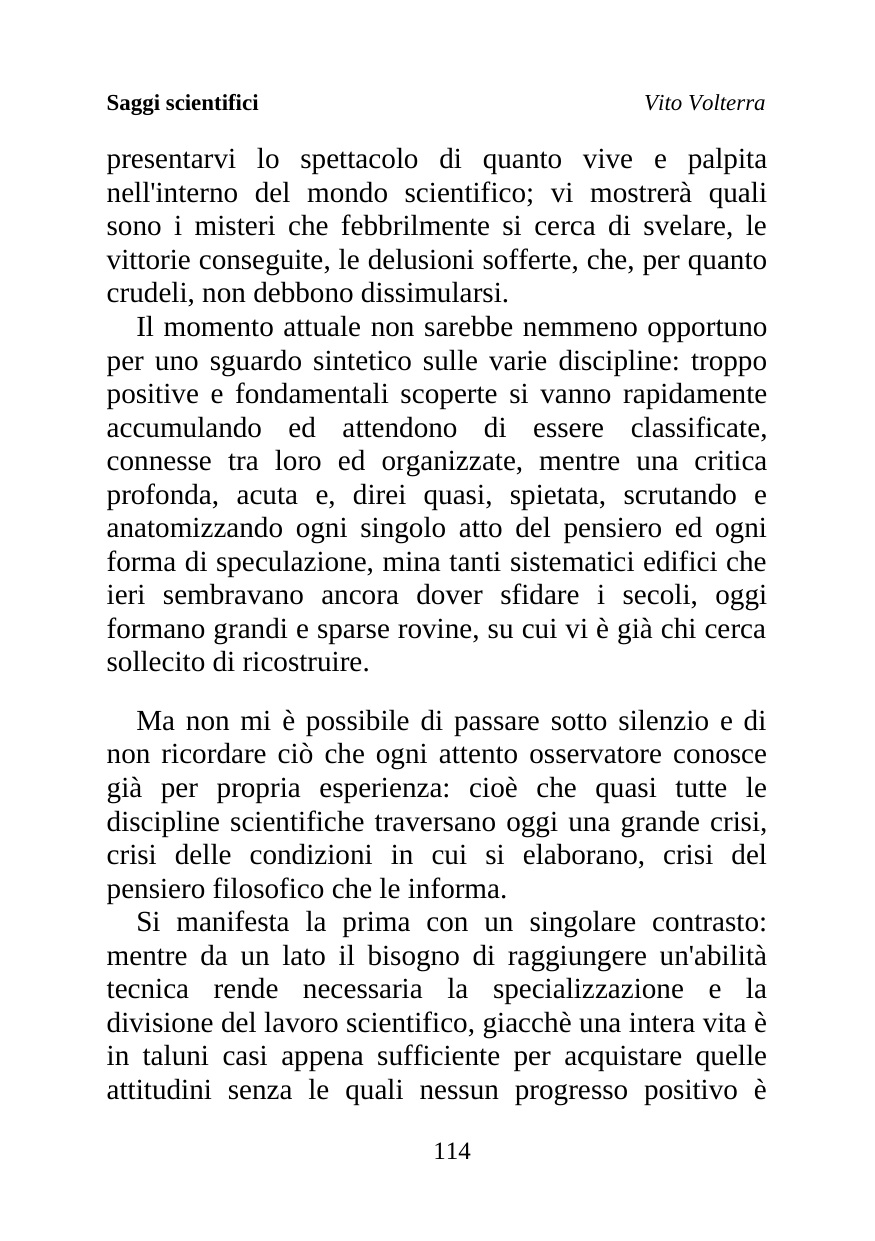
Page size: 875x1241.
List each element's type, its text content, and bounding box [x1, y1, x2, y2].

text Ma non mi è possibile di passare sotto silenzio e di non ricordare ciò che ogni attento osservatore conosce già per propria esperienza: cioè che quasi tutte le discipline scientifiche traversano oggi una grande crisi, crisi delle condizioni in cui si elaborano, crisi del pensiero filosofico che le informa. [106, 703, 768, 904]
text Si manifesta la prima con un singolare contrasto: mentre da un lato il bisogno di raggiungere un'abilità tecnica rende necessaria la specializzazione e la divisione del lavoro scientifico, giacchè una intera vita è in taluni casi appena sufficiente per acquistare quelle attitudini senza le quali nessun progresso positivo è [106, 904, 768, 1106]
text Il momento attuale non sarebbe nemmeno opportuno per uno sguardo sintetico sulle varie discipline: troppo positive e fondamentali scoperte si vanno rapidamente accumulando ed attendono di essere classificate, connesse tra loro ed organizzate, mentre una critica profonda, acuta e, direi quasi, spietata, scrutando e anatomizzando ogni singolo atto del pensiero ed ogni forma di speculazione, mina tanti sistematici edifici che ieri sembravano ancora dover sfidare i secoli, oggi formano grandi e sparse rovine, su cui vi è già chi cerca sollecito di ricostruire. [106, 309, 768, 678]
text presentarvi lo spettacolo di quanto vive e palpita nell'interno del mondo scientifico; vi mostrerà quali sono i misteri che febbrilmente si cerca di svelare, le vittorie conseguite, le delusioni sofferte, che, per quanto crudeli, non debbono dissimularsi. [106, 141, 768, 309]
